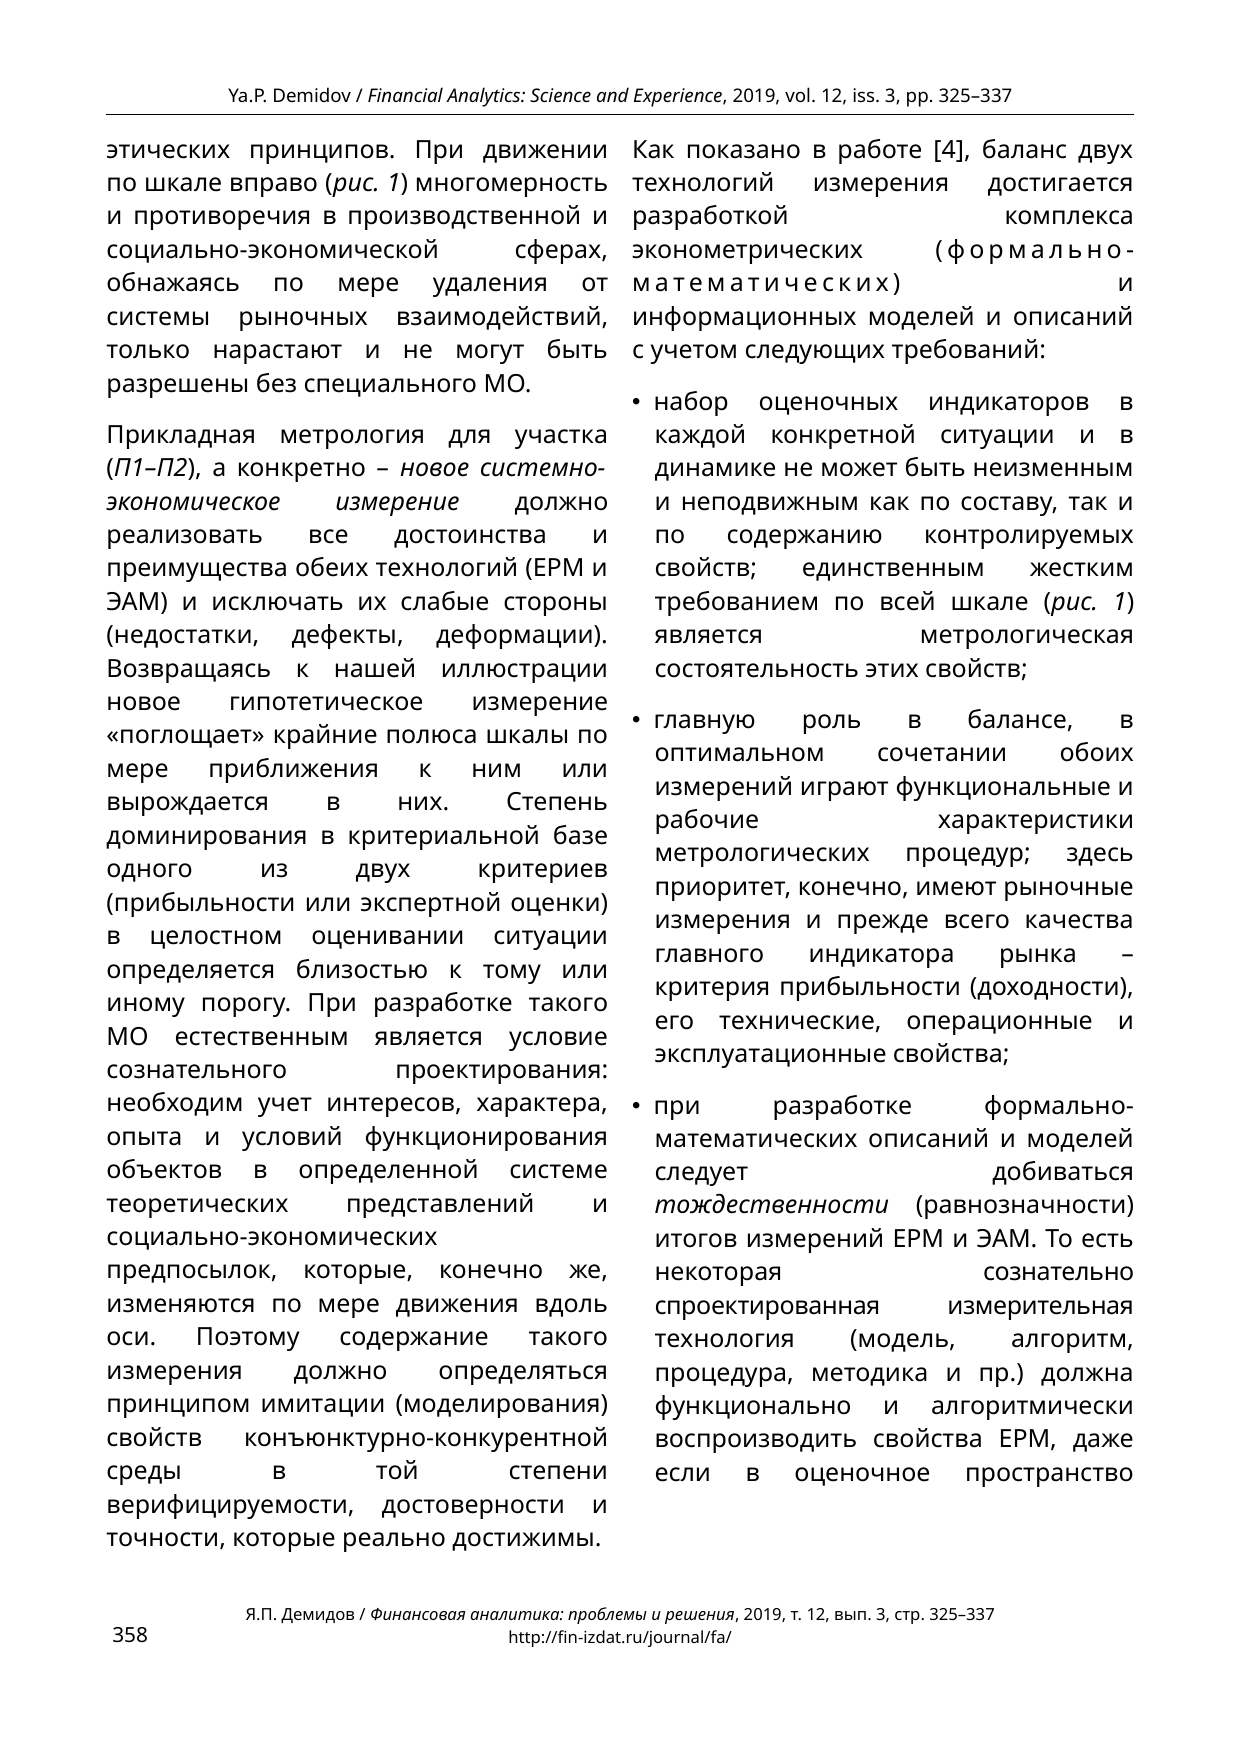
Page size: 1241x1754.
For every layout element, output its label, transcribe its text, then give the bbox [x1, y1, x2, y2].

text Как показано в работе [4], баланс двух технологий измерения достигается разработкой комплекса эконометрических (формально-математических) и информационных моделей и описаний с учетом следующих требований: [632, 132, 1134, 366]
list при разработке формально-математических описаний и моделей следует добиваться тождественности (равнозначности) итогов измерений ЕРМ и ЭАМ. То есть некоторая сознательно спроектированная измерительная технология (модель, алгоритм, процедура, методика и пр.) должна функционально и алгоритмически воспроизводить свойства ЕРМ, даже если в оценочное пространство [632, 1087, 1134, 1489]
list главную роль в балансе, в оптимальном сочетании обоих измерений играют функциональные и рабочие характеристики метрологических процедур; здесь приоритет, конечно, имеют рыночные измерения и прежде всего качества главного индикатора рынка – критерия прибыльности (доходности), его технические, операционные и эксплуатационные свойства; [632, 702, 1134, 1070]
text Прикладная метрология для участка (П1–П2), а конкретно – новое системно-экономическое измерение должно реализовать все достоинства и преимущества обеих технологий (ЕРМ и ЭАМ) и исключать их слабые стороны (недостатки, дефекты, деформации). Возвращаясь к нашей иллюстрации новое гипотетическое измерение «поглощает» крайние полюса шкалы по мере приближения к ним или вырождается в них. Степень доминирования в критериальной базе одного из двух критериев (прибыльности или экспертной оценки) в целостном оценивании ситуации определяется близостью к тому или иному порогу. При разработке такого МО естественным является условие сознательного проектирования: необходим учет интересов, характера, опыта и условий функционирования объектов в определенной системе теоретических представлений и социально-экономических предпосылок, которые, конечно же, изменяются по мере движения вдоль оси. Поэтому содержание такого измерения должно определяться принципом имитации (моделирования) свойств конъюнктурно-конкурентной среды в той степени верифицируемости, достоверности и точности, которые реально достижимы. [106, 417, 608, 1554]
list набор оценочных индикаторов в каждой конкретной ситуации и в динамике не может быть неизменным и неподвижным как по составу, так и по содержанию контролируемых свойств; единственным жестким требованием по всей шкале (рис. 1) является метрологическая состоятельность этих свойств; [632, 383, 1134, 684]
text этических принципов. При движении по шкале вправо (рис. 1) многомерность и противоречия в производственной и социально-экономической сферах, обнажаясь по мере удаления от системы рыночных взаимодействий, только нарастают и не могут быть разрешены без специального МО. [106, 132, 608, 399]
